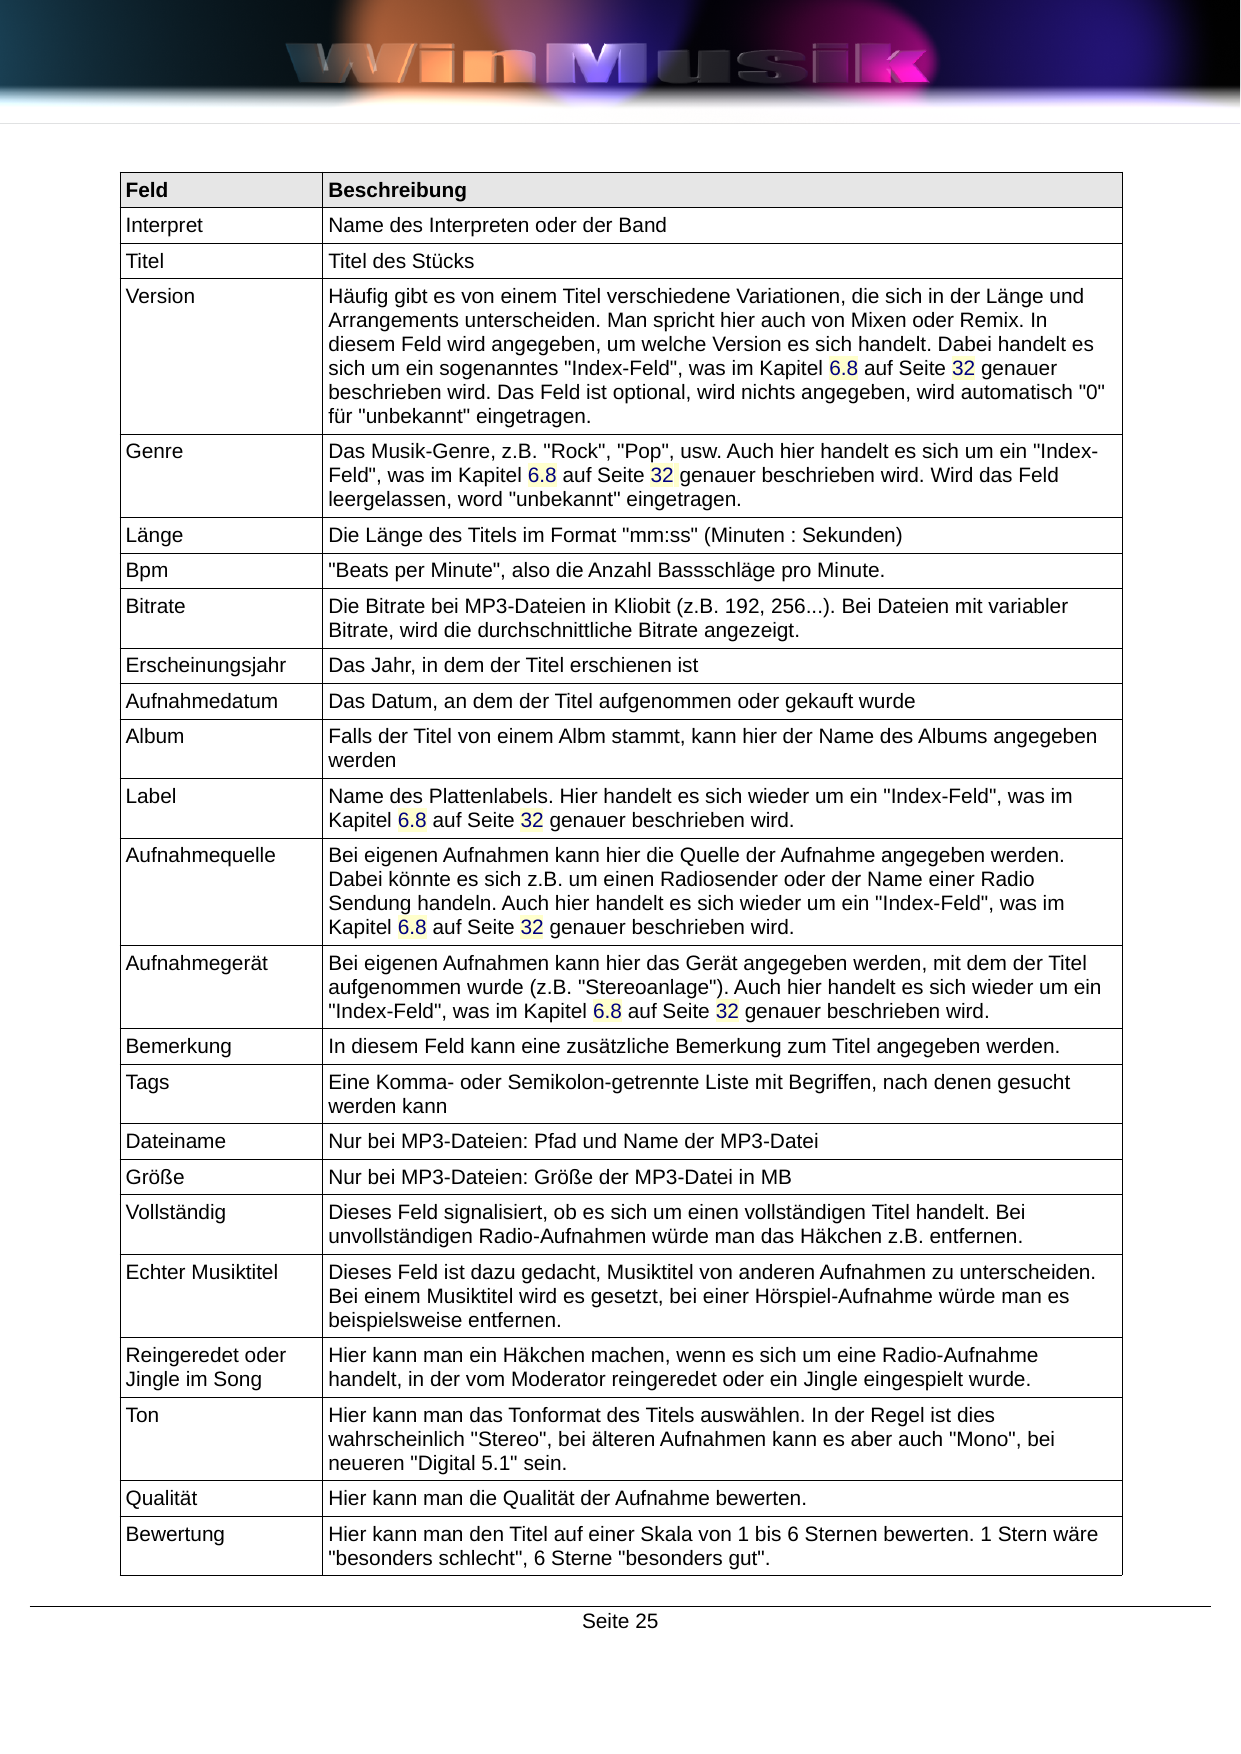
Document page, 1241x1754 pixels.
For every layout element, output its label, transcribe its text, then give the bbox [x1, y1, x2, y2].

table_cell Aufnahmedatum [121, 684, 322, 718]
table_cell Nur bei MP3-Dateien: Pfad und Name der MP3-Datei [323, 1124, 1122, 1159]
table_cell Hier kann man das Tonformat des Titels auswählen. In der Regel ist dies wahrscheinlich "Stereo", bei älteren Aufnahmen kann es aber auch "Mono", bei neueren "Digital 5.1" sein. [323, 1398, 1122, 1480]
table_cell Hier kann man ein Häkchen machen, wenn es sich um eine Radio-Aufnahme handelt, in der vom Moderator reingeredet oder ein Jingle eingespielt wurde. [323, 1338, 1122, 1397]
table_cell Dieses Feld signalisiert, ob es sich um einen vollständigen Titel handelt. Bei unvollständigen Radio-Aufnahmen würde man das Häkchen z.B. entfernen. [323, 1195, 1122, 1254]
table_cell Bpm [121, 554, 322, 588]
table_cell Aufnahmequelle [121, 839, 322, 945]
table_cell Bei eigenen Aufnahmen kann hier das Gerät angegeben werden, mit dem der Titel aufgenommen wurde (z.B. "Stereoanlage"). Auch hier handelt es sich wieder um ein "Index-Feld", was im Kapitel 6.8 auf Seite 31 genauer beschrieben wird. [323, 946, 1122, 1028]
table_cell Interpret [121, 208, 322, 243]
table_cell Dateiname [121, 1124, 322, 1159]
table_cell Titel [121, 244, 322, 278]
table_cell Hier kann man die Qualität der Aufnahme bewerten. [323, 1481, 1122, 1516]
table_cell Die Länge des Titels im Format "mm:ss" (Minuten : Sekunden) [323, 518, 1122, 552]
table_header Feld [121, 173, 322, 207]
table_cell Version [121, 279, 322, 433]
table_cell Reingeredet oder Jingle im Song [121, 1338, 322, 1397]
table_cell Größe [121, 1160, 322, 1194]
table_cell Erscheinungsjahr [121, 649, 322, 683]
table_cell Falls der Titel von einem Albm stammt, kann hier der Name des Albums angegeben werden [323, 720, 1122, 778]
table_cell Vollständig [121, 1195, 322, 1254]
table_cell Bitrate [121, 589, 322, 647]
table_cell Dieses Feld ist dazu gedacht, Musiktitel von anderen Aufnahmen zu unterscheiden. Bei einem Musiktitel wird es gesetzt, bei einer Hörspiel-Aufnahme würde man es beispielsweise entfernen. [323, 1255, 1122, 1337]
table_cell Name des Plattenlabels. Hier handelt es sich wieder um ein "Index-Feld", was im Kapitel 6.8 auf Seite 31 genauer beschrieben wird. [323, 779, 1122, 837]
table_cell Das Musik-Genre, z.B. "Rock", "Pop", usw. Auch hier handelt es sich um ein "Index-Feld", was im Kapitel 6.8 auf Seite 31 genauer beschrieben wird. Wird das Feld leergelassen, word "unbekannt" eingetragen. [323, 435, 1122, 517]
table_cell Bei eigenen Aufnahmen kann hier die Quelle der Aufnahme angegeben werden. Dabei könnte es sich z.B. um einen Radiosender oder der Name einer Radio Sendung handeln. Auch hier handelt es sich wieder um ein "Index-Feld", was im Kapitel 6.8 auf Seite 31 genauer beschrieben wird. [323, 839, 1122, 945]
table_cell Titel des Stücks [323, 244, 1122, 278]
table_cell Bewertung [121, 1517, 322, 1575]
table_cell Aufnahmegerät [121, 946, 322, 1028]
table_cell "Beats per Minute", also die Anzahl Bassschläge pro Minute. [323, 554, 1122, 588]
table_cell Genre [121, 435, 322, 517]
table_header Beschreibung [323, 173, 1122, 207]
table_cell Hier kann man den Titel auf einer Skala von 1 bis 6 Sternen bewerten. 1 Stern wäre "besonders schlecht", 6 Sterne "besonders gut". [323, 1517, 1122, 1575]
table_cell Das Jahr, in dem der Titel erschienen ist [323, 649, 1122, 683]
table_cell In diesem Feld kann eine zusätzliche Bemerkung zum Titel angegeben werden. [323, 1029, 1122, 1064]
table_cell Länge [121, 518, 322, 552]
table_cell Qualität [121, 1481, 322, 1516]
table_cell Album [121, 720, 322, 778]
table_cell Ton [121, 1398, 322, 1480]
table_cell Eine Komma- oder Semikolon-getrennte Liste mit Begriffen, nach denen gesucht werden kann [323, 1065, 1122, 1123]
table_cell Tags [121, 1065, 322, 1123]
table_cell Name des Interpreten oder der Band [323, 208, 1122, 243]
table_cell Bemerkung [121, 1029, 322, 1064]
table_cell Die Bitrate bei MP3-Dateien in Kliobit (z.B. 192, 256...). Bei Dateien mit variabler Bitrate, wird die durchschnittliche Bitrate angezeigt. [323, 589, 1122, 647]
table_cell Echter Musiktitel [121, 1255, 322, 1337]
table_cell Label [121, 779, 322, 837]
table_cell Häufig gibt es von einem Titel verschiedene Variationen, die sich in der Länge und Arrangements unterscheiden. Man spricht hier auch von Mixen oder Remix. In diesem Feld wird angegeben, um welche Version es sich handelt. Dabei handelt es sich um ein sogenanntes "Index-Feld", was im Kapitel 6.8 auf Seite 31 genauer beschrieben wird. Das Feld ist optional, wird nichts angegeben, wird automatisch "0" für "unbekannt" eingetragen. [323, 279, 1122, 433]
table_cell Das Datum, an dem der Titel aufgenommen oder gekauft wurde [323, 684, 1122, 718]
table_cell Nur bei MP3-Dateien: Größe der MP3-Datei in MB [323, 1160, 1122, 1194]
